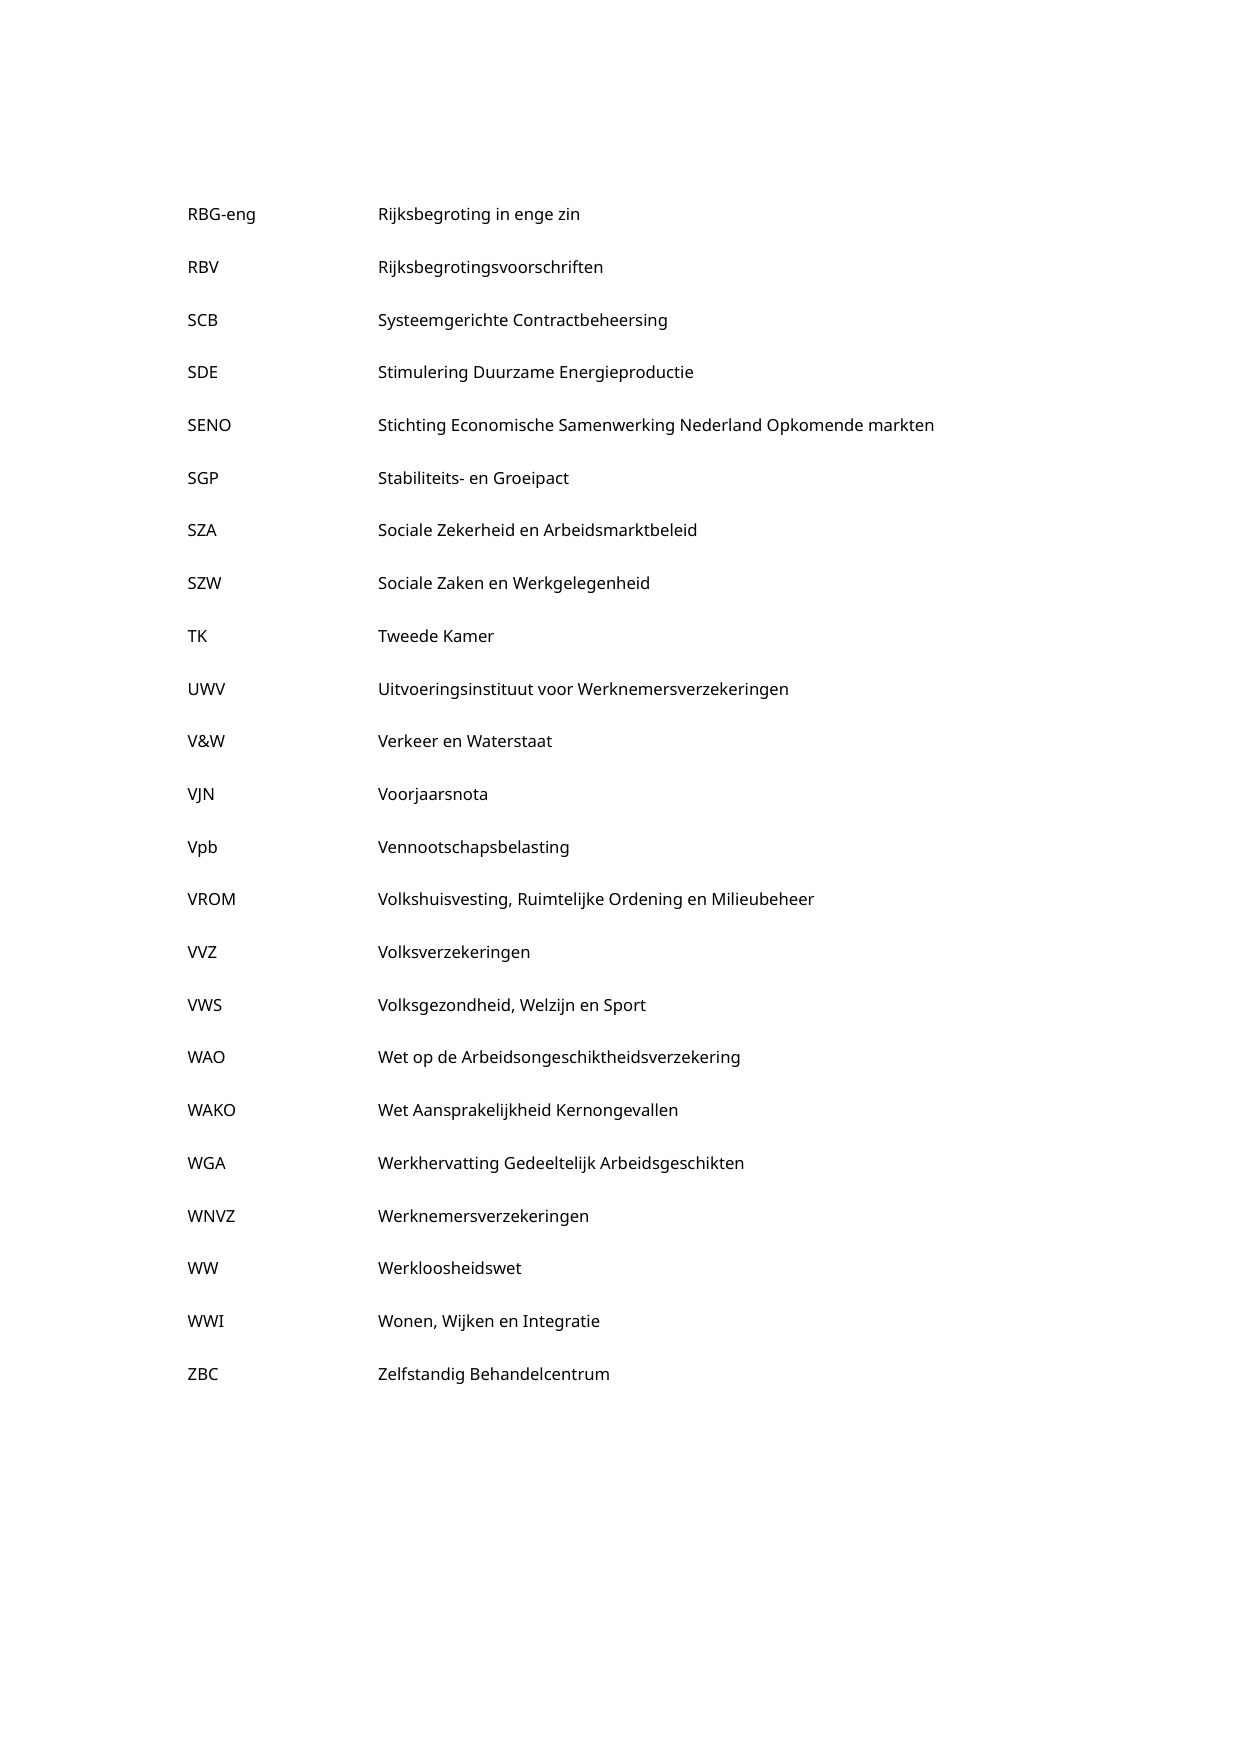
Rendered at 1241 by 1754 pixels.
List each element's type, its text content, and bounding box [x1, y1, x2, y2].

table_cell [188, 150, 378, 203]
table_cell ZBC [188, 1362, 378, 1415]
table_cell Stabiliteits- en Groeipact [378, 466, 1053, 519]
table_cell Wonen, Wijken en Integratie [378, 1310, 1053, 1362]
table_cell RBG-eng [188, 203, 378, 255]
table_cell Volksgezondheid, Welzijn en Sport [378, 993, 1053, 1046]
table_cell VWS [188, 993, 378, 1046]
table_cell TK [188, 624, 378, 677]
table_cell Vpb [188, 835, 378, 888]
table_cell Rijksbegroting in enge zin [378, 203, 1053, 255]
table_cell WWI [188, 1310, 378, 1362]
table_cell SZA [188, 519, 378, 572]
table_cell Werkhervatting Gedeeltelijk Arbeidsgeschikten [378, 1151, 1053, 1204]
table_cell VROM [188, 888, 378, 941]
table_cell SENO [188, 414, 378, 466]
table_cell Systeemgerichte Contractbeheersing [378, 308, 1053, 361]
table_cell Rijksbegrotingsvoorschriften [378, 255, 1053, 308]
table_cell Volksverzekeringen [378, 941, 1053, 993]
table_cell V&W [188, 730, 378, 782]
table_cell Uitvoeringsinstituut voor Werknemersverzekeringen [378, 677, 1053, 730]
table_cell SDE [188, 361, 378, 413]
table_cell Zelfstandig Behandelcentrum [378, 1362, 1053, 1415]
table_cell Volkshuisvesting, Ruimtelijke Ordening en Milieubeheer [378, 888, 1053, 941]
table_cell Sociale Zaken en Werkgelegenheid [378, 572, 1053, 624]
table_cell VJN [188, 783, 378, 835]
table_cell RBV [188, 255, 378, 308]
table_cell Vennootschapsbelasting [378, 835, 1053, 888]
table_cell Stichting Economische Samenwerking Nederland Opkomende markten [378, 414, 1053, 466]
table_cell WNVZ [188, 1204, 378, 1257]
table_cell WAO [188, 1046, 378, 1099]
table_cell WGA [188, 1151, 378, 1204]
table_cell SCB [188, 308, 378, 361]
table_cell Verkeer en Waterstaat [378, 730, 1053, 782]
table_cell Wet op de Arbeidsongeschiktheidsverzekering [378, 1046, 1053, 1099]
table_cell Voorjaarsnota [378, 783, 1053, 835]
table_cell Sociale Zekerheid en Arbeidsmarktbeleid [378, 519, 1053, 572]
table_cell SZW [188, 572, 378, 624]
table_cell Stimulering Duurzame Energieproductie [378, 361, 1053, 413]
table_cell Werkloosheidswet [378, 1257, 1053, 1309]
table_cell Werknemersverzekeringen [378, 1204, 1053, 1257]
table_cell VVZ [188, 941, 378, 993]
table_cell SGP [188, 466, 378, 519]
table_cell UWV [188, 677, 378, 730]
table_cell [378, 150, 1053, 203]
table_cell WW [188, 1257, 378, 1309]
table_cell Tweede Kamer [378, 624, 1053, 677]
table_cell Wet Aansprakelijkheid Kernongevallen [378, 1099, 1053, 1151]
table_cell WAKO [188, 1099, 378, 1151]
